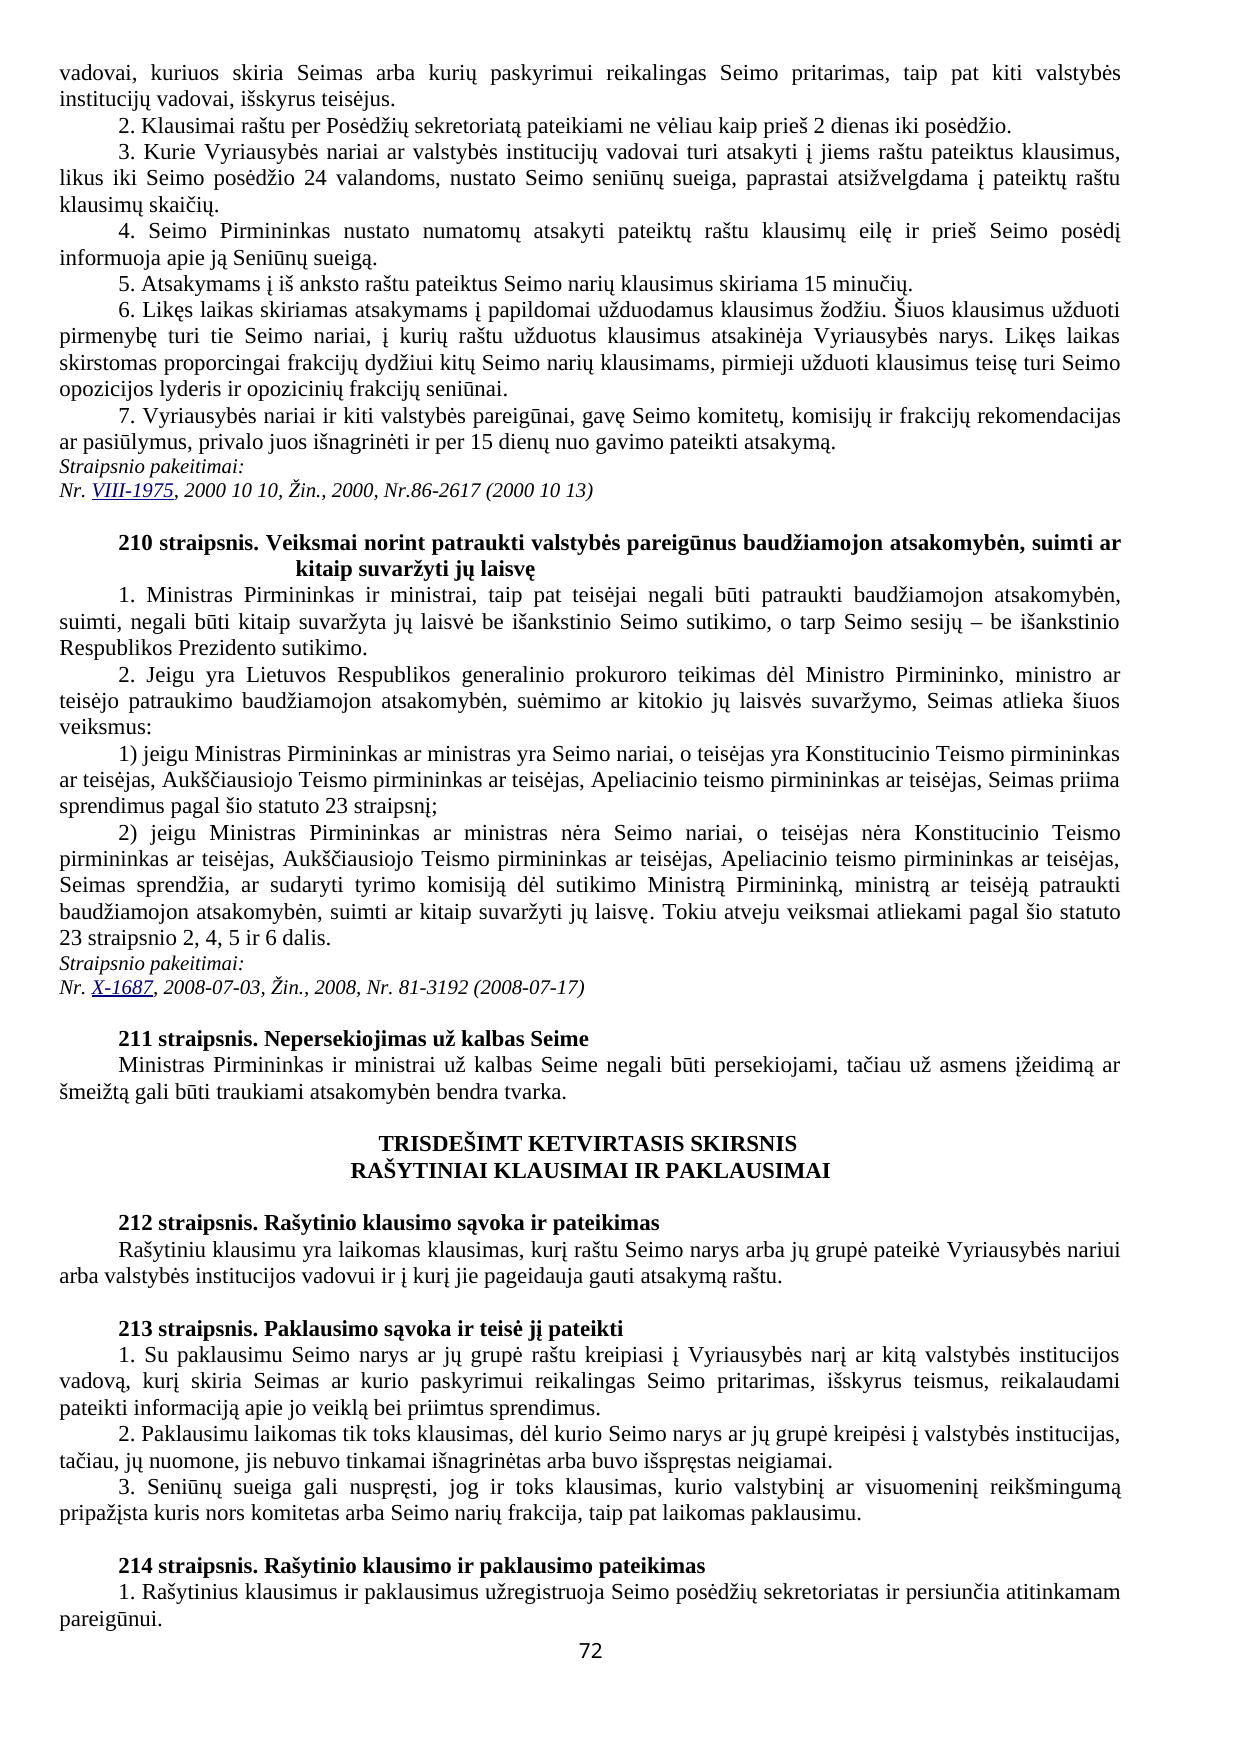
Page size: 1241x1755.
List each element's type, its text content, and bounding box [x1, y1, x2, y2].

text Straipsnio pakeitimai: [59, 454, 1122, 478]
text 2. Paklausimu laikomas tik toks klausimas, dėl kurio Seimo narys ar jų grupė kreipėsi į valstybės institucijas, tačiau, jų nuomone, jis nebuvo tinkamai išnagrinėtas arba buvo išspręstas neigiamai. [59, 1420, 1122, 1473]
text Rašytiniu klausimu yra laikomas klausimas, kurį raštu Seimo narys arba jų grupė pateikė Vyriausybės nariui arba valstybės institucijos vadovui ir į kurį jie pageidauja gauti atsakymą raštu. [59, 1236, 1122, 1288]
text Ministras Pirmininkas ir ministrai už kalbas Seime negali būti persekiojami, tačiau už asmens įžeidimą ar šmeižtą gali būti traukiami atsakomybėn bendra tvarka. [59, 1051, 1122, 1104]
text 212 straipsnis. Rašytinio klausimo sąvoka ir pateikimas [59, 1209, 1122, 1236]
text 214 straipsnis. Rašytinio klausimo ir paklausimo pateikimas [59, 1552, 1122, 1578]
text 2. Klausimai raštu per Posėdžių sekretoriatą pateikiami ne vėliau kaip prieš 2 dienas iki posėdžio. [59, 112, 1122, 138]
text 2. Jeigu yra Lietuvos Respublikos generalinio prokuroro teikimas dėl Ministro Pirmininko, ministro ar teisėjo patraukimo baudžiamojon atsakomybėn, suėmimo ar kitokio jų laisvės suvaržymo, Seimas atlieka šiuos veiksmus: [59, 661, 1122, 740]
text 1) jeigu Ministras Pirmininkas ar ministras yra Seimo nariai, o teisėjas yra Konstitucinio Teismo pirmininkas ar teisėjas, Aukščiausiojo Teismo pirmininkas ar teisėjas, Apeliacinio teismo pirmininkas ar teisėjas, Seimas priima sprendimus pagal šio statuto 23 straipsnį; [59, 740, 1122, 819]
text Nr. X-1687, 2008-07-03, Žin., 2008, Nr. 81-3192 (2008-07-17) [59, 974, 1122, 999]
text 4. Seimo Pirmininkas nustato numatomų atsakyti pateiktų raštu klausimų eilę ir prieš Seimo posėdį informuoja apie ją Seniūnų sueigą. [59, 217, 1122, 270]
text 6. Likęs laikas skiriamas atsakymams į papildomai užduodamus klausimus žodžiu. Šiuos klausimus užduoti pirmenybę turi tie Seimo nariai, į kurių raštu užduotus klausimus atsakinėja Vyriausybės narys. Likęs laikas skirstomas proporcingai frakcijų dydžiui kitų Seimo narių klausimams, pirmieji užduoti klausimus teisę turi Seimo opozicijos lyderis ir opozicinių frakcijų seniūnai. [59, 296, 1122, 402]
text 1. Ministras Pirmininkas ir ministrai, taip pat teisėjai negali būti patraukti baudžiamojon atsakomybėn, suimti, negali būti kitaip suvaržyta jų laisvė be išankstinio Seimo sutikimo, o tarp Seimo sesijų – be išankstinio Respublikos Prezidento sutikimo. [59, 582, 1122, 661]
text 3. Kurie Vyriausybės nariai ar valstybės institucijų vadovai turi atsakyti į jiems raštu pateiktus klausimus, likus iki Seimo posėdžio 24 valandoms, nustato Seimo seniūnų sueiga, paprastai atsižvelgdama į pateiktų raštu klausimų skaičių. [59, 138, 1122, 217]
text RAŠYTINIAI KLAUSIMAI IR PAKLAUSIMAI [59, 1157, 1122, 1183]
text 2) jeigu Ministras Pirmininkas ar ministras nėra Seimo nariai, o teisėjas nėra Konstitucinio Teismo pirmininkas ar teisėjas, Aukščiausiojo Teismo pirmininkas ar teisėjas, Apeliacinio teismo pirmininkas ar teisėjas, Seimas sprendžia, ar sudaryti tyrimo komisiją dėl sutikimo Ministrą Pirmininką, ministrą ar teisėją patraukti baudžiamojon atsakomybėn, suimti ar kitaip suvaržyti jų laisvę. Tokiu atveju veiksmai atliekami pagal šio statuto 23 straipsnio 2, 4, 5 ir 6 dalis. [59, 819, 1122, 951]
text Nr. VIII-1975, 2000 10 10, Žin., 2000, Nr.86-2617 (2000 10 13) [59, 478, 1122, 502]
text 7. Vyriausybės nariai ir kiti valstybės pareigūnai, gavę Seimo komitetų, komisijų ir frakcijų rekomendacijas ar pasiūlymus, privalo juos išnagrinėti ir per 15 dienų nuo gavimo pateikti atsakymą. [59, 402, 1122, 454]
text 210 straipsnis. Veiksmai norint patraukti valstybės pareigūnus baudžiamojon atsakomybėn, suimti ar kitaip suvaržyti jų laisvę [118, 529, 1122, 582]
text TRISDEŠIMT KETVIRTASIS SKIRSNIS [59, 1130, 1122, 1157]
text 5. Atsakymams į iš anksto raštu pateiktus Seimo narių klausimus skiriama 15 minučių. [59, 270, 1122, 296]
text 1. Su paklausimu Seimo narys ar jų grupė raštu kreipiasi į Vyriausybės narį ar kitą valstybės institucijos vadovą, kurį skiria Seimas ar kurio paskyrimui reikalingas Seimo pritarimas, išskyrus teismus, reikalaudami pateikti informaciją apie jo veiklą bei priimtus sprendimus. [59, 1341, 1122, 1420]
text 1. Rašytinius klausimus ir paklausimus užregistruoja Seimo posėdžių sekretoriatas ir persiunčia atitinkamam pareigūnui. [59, 1578, 1122, 1631]
text 211 straipsnis. Nepersekiojimas už kalbas Seime [59, 1025, 1122, 1051]
text 3. Seniūnų sueiga gali nuspręsti, jog ir toks klausimas, kurio valstybinį ar visuomeninį reikšmingumą pripažįsta kuris nors komitetas arba Seimo narių frakcija, taip pat laikomas paklausimu. [59, 1473, 1122, 1526]
text vadovai, kuriuos skiria Seimas arba kurių paskyrimui reikalingas Seimo pritarimas, taip pat kiti valstybės institucijų vadovai, išskyrus teisėjus. [59, 59, 1122, 112]
text Straipsnio pakeitimai: [59, 951, 1122, 974]
text 213 straipsnis. Paklausimo sąvoka ir teisė jį pateikti [59, 1315, 1122, 1341]
